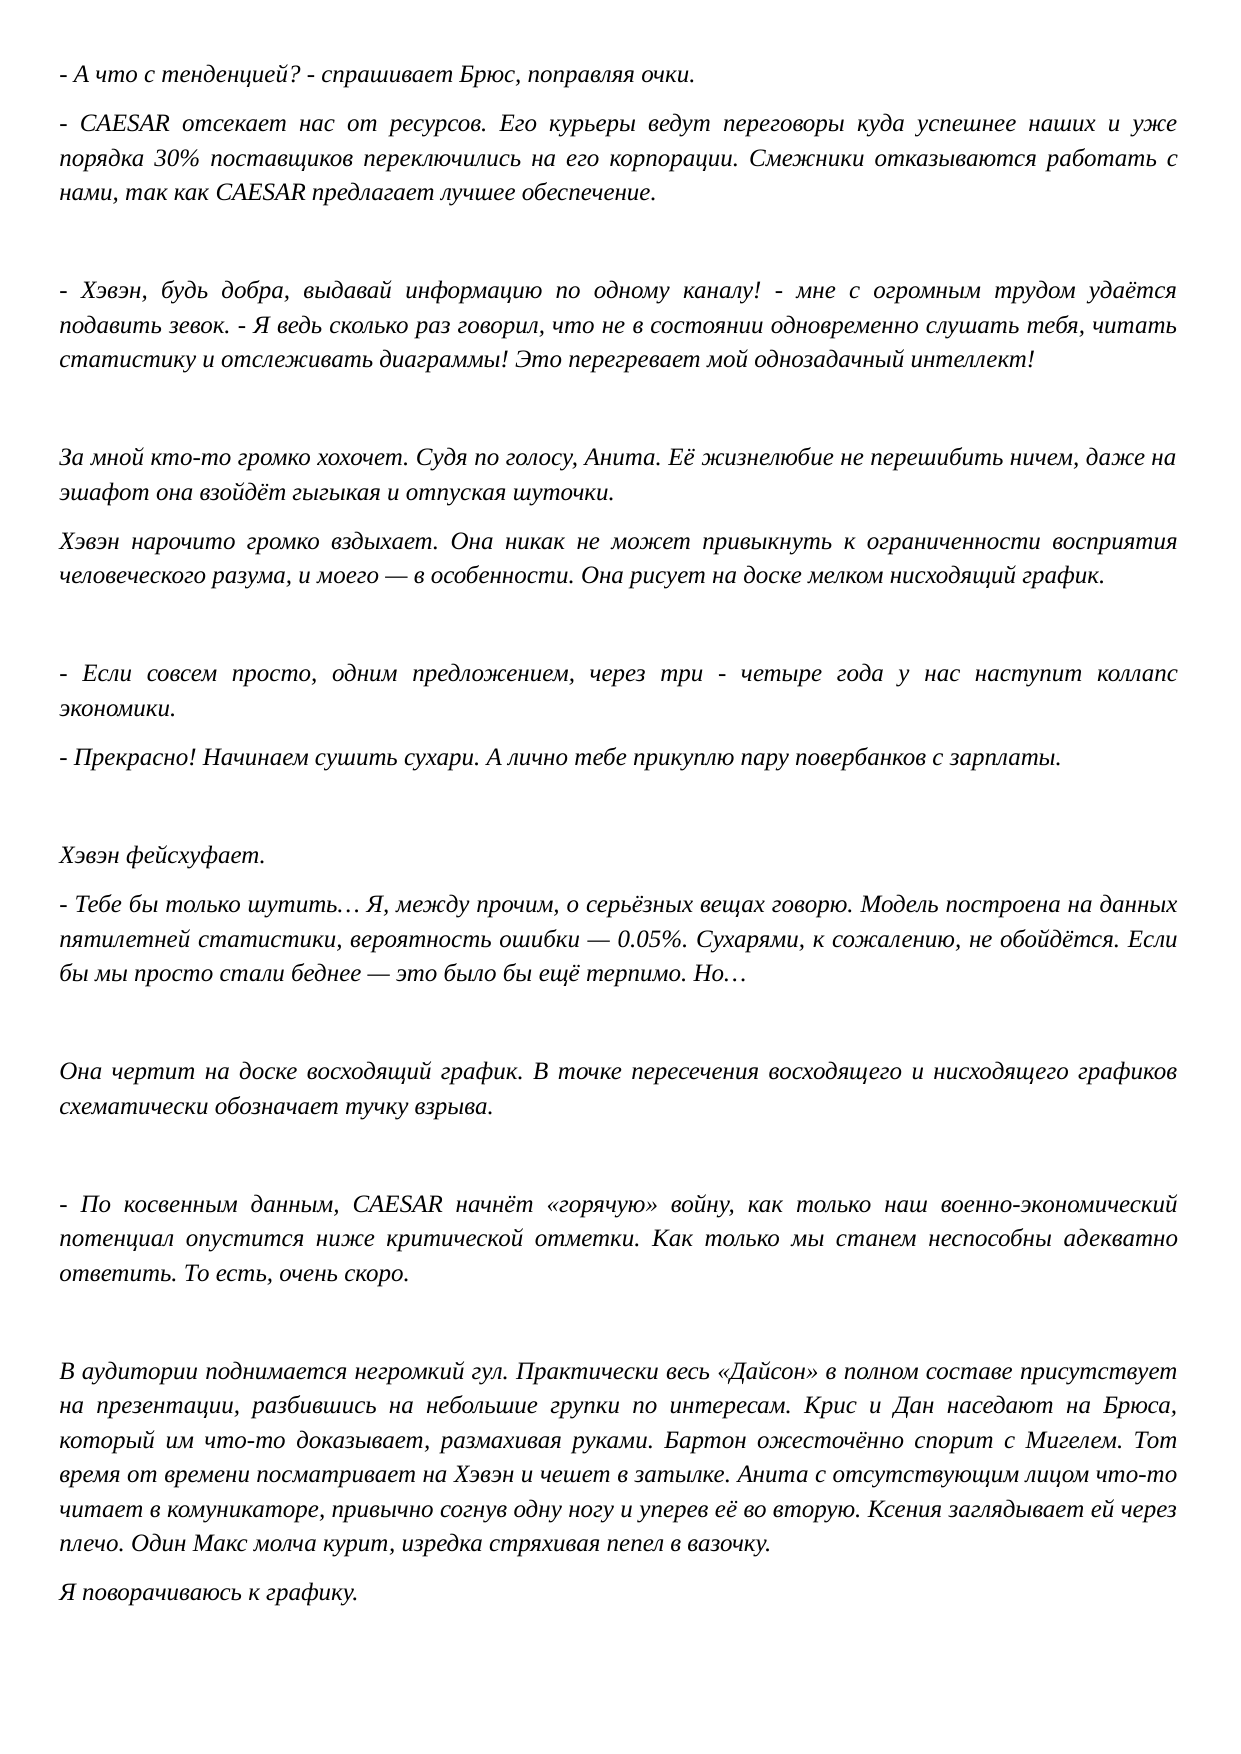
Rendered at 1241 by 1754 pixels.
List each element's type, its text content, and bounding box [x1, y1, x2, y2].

text - Тебе бы только шутить… Я, между прочим, о серьёзных вещах говорю. Модель построена на данных пятилетней статистики, вероятность ошибки — 0.05%. Сухарями, к сожалению, не обойдётся. Если бы мы просто стали беднее — это было бы ещё терпимо. Но… [59, 889, 1181, 987]
text - CAESAR отсекает нас от ресурсов. Его курьеры ведут переговоры куда успешнее наших и уже порядка 30% поставщиков переключились на его корпорации. Смежники отказываются работать с нами, так как CAESAR предлагает лучшее обеспечение. [59, 108, 1181, 206]
text - Хэвэн, будь добра, выдавай информацию по одному каналу! - мне с огромным трудом удаётся подавить зевок. - Я ведь сколько раз говорил, что не в состоянии одновременно слушать тебя, читать статистику и отслеживать диаграммы! Это перегревает мой однозадачный интеллект! [59, 275, 1181, 373]
text Она чертит на доске восходящий график. В точке пересечения восходящего и нисходящего графиков схематически обозначает тучку взрыва. [59, 1056, 1181, 1119]
text - А что с тенденцией? - спрашивает Брюс, поправляя очки. [59, 59, 1181, 88]
text За мной кто-то громко хохочет. Судя по голосу, Анита. Её жизнелюбие не перешибить ничем, даже на эшафот она взойдёт гыгыкая и отпуская шуточки. [59, 442, 1181, 506]
text Я поворачиваюсь к графику. [59, 1577, 1181, 1606]
text В аудитории поднимается негромкий гул. Практически весь «Дайсон» в полном составе присутствует на презентации, разбившись на небольшие групки по интересам. Крис и Дан наседают на Брюса, который им что-то доказывает, размахивая руками. Бартон ожесточённо спорит с Мигелем. Тот время от времени посматривает на Хэвэн и чешет в затылке. Анита с отсутствующим лицом что-то читает в комуникаторе, привычно согнув одну ногу и уперев её во вторую. Ксения заглядывает ей через плечо. Один Макс молча курит, изредка стряхивая пепел в вазочку. [59, 1356, 1181, 1557]
text Хэвэн фейсхуфает. [59, 840, 1181, 869]
text - Если совсем просто, одним предложением, через три - четыре года у нас наступит коллапс экономики. [59, 658, 1181, 722]
text Хэвэн нарочито громко вздыхает. Она никак не может привыкнуть к ограниченности восприятия человеческого разума, и моего — в особенности. Она рисует на доске мелком нисходящий график. [59, 526, 1181, 589]
text - По косвенным данным, CAESAR начнёт «горячую» войну, как только наш военно-экономический потенциал опустится ниже критической отметки. Как только мы станем неспособны адекватно ответить. То есть, очень скоро. [59, 1189, 1181, 1287]
text - Прекрасно! Начинаем сушить сухари. А лично тебе прикуплю пару повербанков с зарплаты. [59, 742, 1181, 771]
